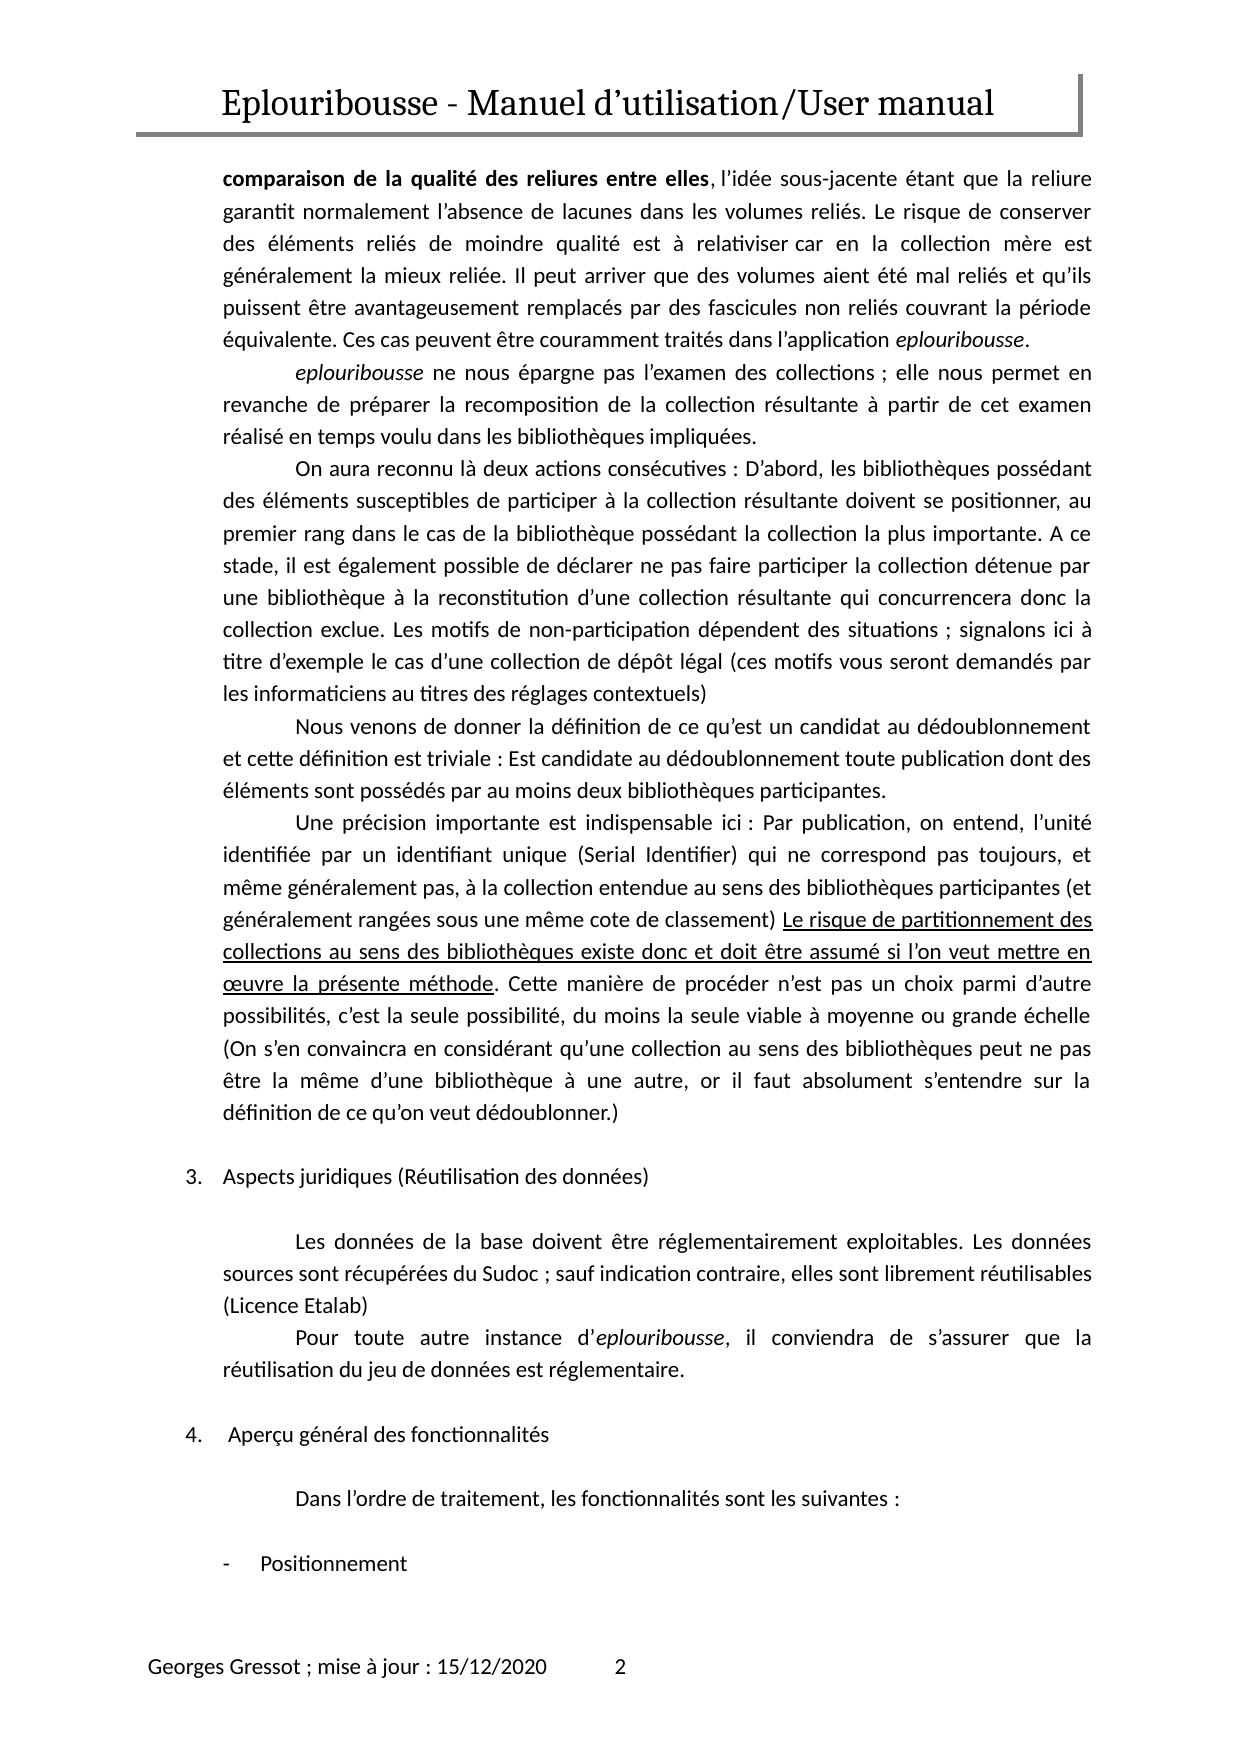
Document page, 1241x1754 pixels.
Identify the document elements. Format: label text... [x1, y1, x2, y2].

list On aura reconnu là deux actions consécutives : D’abord, les bibliothèques possédant des éléments susceptibles de participer à la collection résultante doivent se positionner, au premier rang dans le cas de la bibliothèque possédant la collection la plus importante. A ce stade, il est également possible de déclarer ne pas faire participer la collection détenue par une bibliothèque à la reconstitution d’une collection résultante qui concurrencera donc la collection exclue. Les motifs de non-participation dépendent des situations ; signalons ici à titre d’exemple le cas d’une collection de dépôt légal (ces motifs vous seront demandés par les informaticiens au titres des réglages contextuels) [223, 454, 1093, 708]
list Nous venons de donner la définition de ce qu’est un candidat au dédoublonnement et cette définition est triviale : Est candidate au dédoublonnement toute publication dont des éléments sont possédés par au moins deux bibliothèques participantes. [223, 712, 1093, 804]
list eplouribousse ne nous épargne pas l’examen des collections ; elle nous permet en revanche de préparer la recomposition de la collection résultante à partir de cet examen réalisé en temps voulu dans les bibliothèques impliquées. [223, 358, 1093, 450]
list Une précision importante est indispensable ici : Par publication, on entend, l’unité identifiée par un identifiant unique (Serial Identifier) qui ne correspond pas toujours, et même généralement pas, à la collection entendue au sens des bibliothèques participantes (et généralement rangées sous une même cote de classement) Le risque de partitionnement des collections au sens des bibliothèques existe donc et doit être assumé si l’on veut mettre en œuvre la présente méthode. Cette manière de procéder n’est pas un choix parmi d’autre possibilités, c’est la seule possibilité, du moins la seule viable à moyenne ou grande échelle (On s’en convaincra en considérant qu’une collection au sens des bibliothèques peut ne pas être la même d’une bibliothèque à une autre, or il faut absolument s’entendre sur la définition de ce qu’on veut dédoublonner.) [223, 808, 1093, 1126]
list Dans l’ordre de traitement, les fonctionnalités sont les suivantes : [223, 1484, 1093, 1512]
list Aspects juridiques (Réutilisation des données) [185, 1162, 1093, 1190]
list Positionnement [223, 1549, 1093, 1577]
list Pour toute autre instance d’eplouribousse, il conviendra de s’assurer que la réutilisation du jeu de données est réglementaire. [223, 1323, 1093, 1383]
list Aperçu général des fonctionnalités [185, 1420, 1093, 1448]
list comparaison de la qualité des reliures entre elles, l’idée sous-jacente étant que la reliure garantit normalement l’absence de lacunes dans les volumes reliés. Le risque de conserver des éléments reliés de moindre qualité est à relativiser car en la collection mère est généralement la mieux reliée. Il peut arriver que des volumes aient été mal reliés et qu’ils puissent être avantageusement remplacés par des fascicules non reliés couvrant la période équivalente. Ces cas peuvent être couramment traités dans l’application eplouribousse. [223, 164, 1093, 353]
list Les données de la base doivent être réglementairement exploitables. Les données sources sont récupérées du Sudoc ; sauf indication contraire, elles sont librement réutilisables (Licence Etalab) [223, 1227, 1093, 1319]
